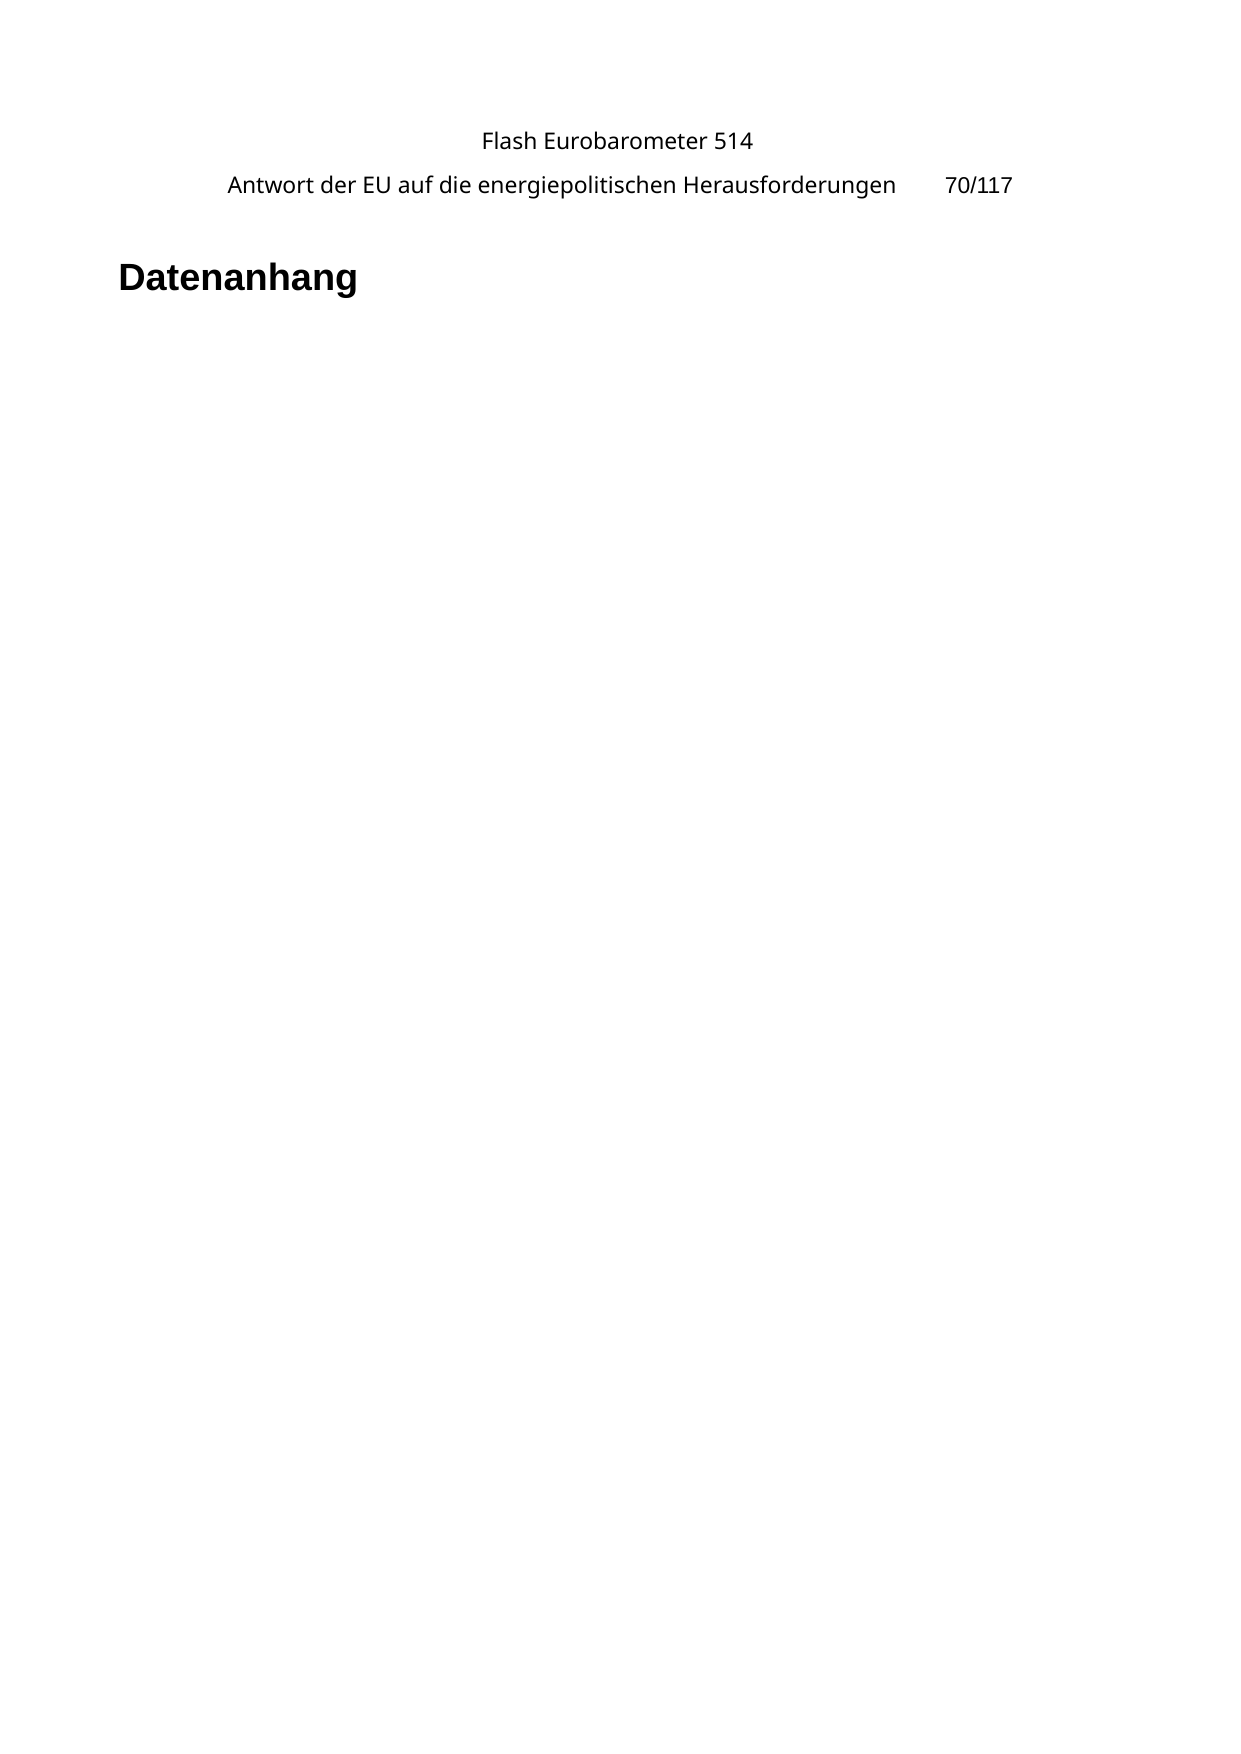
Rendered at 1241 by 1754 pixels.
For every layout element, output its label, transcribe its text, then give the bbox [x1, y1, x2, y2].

subtitle Datenanhang [118, 254, 1122, 298]
